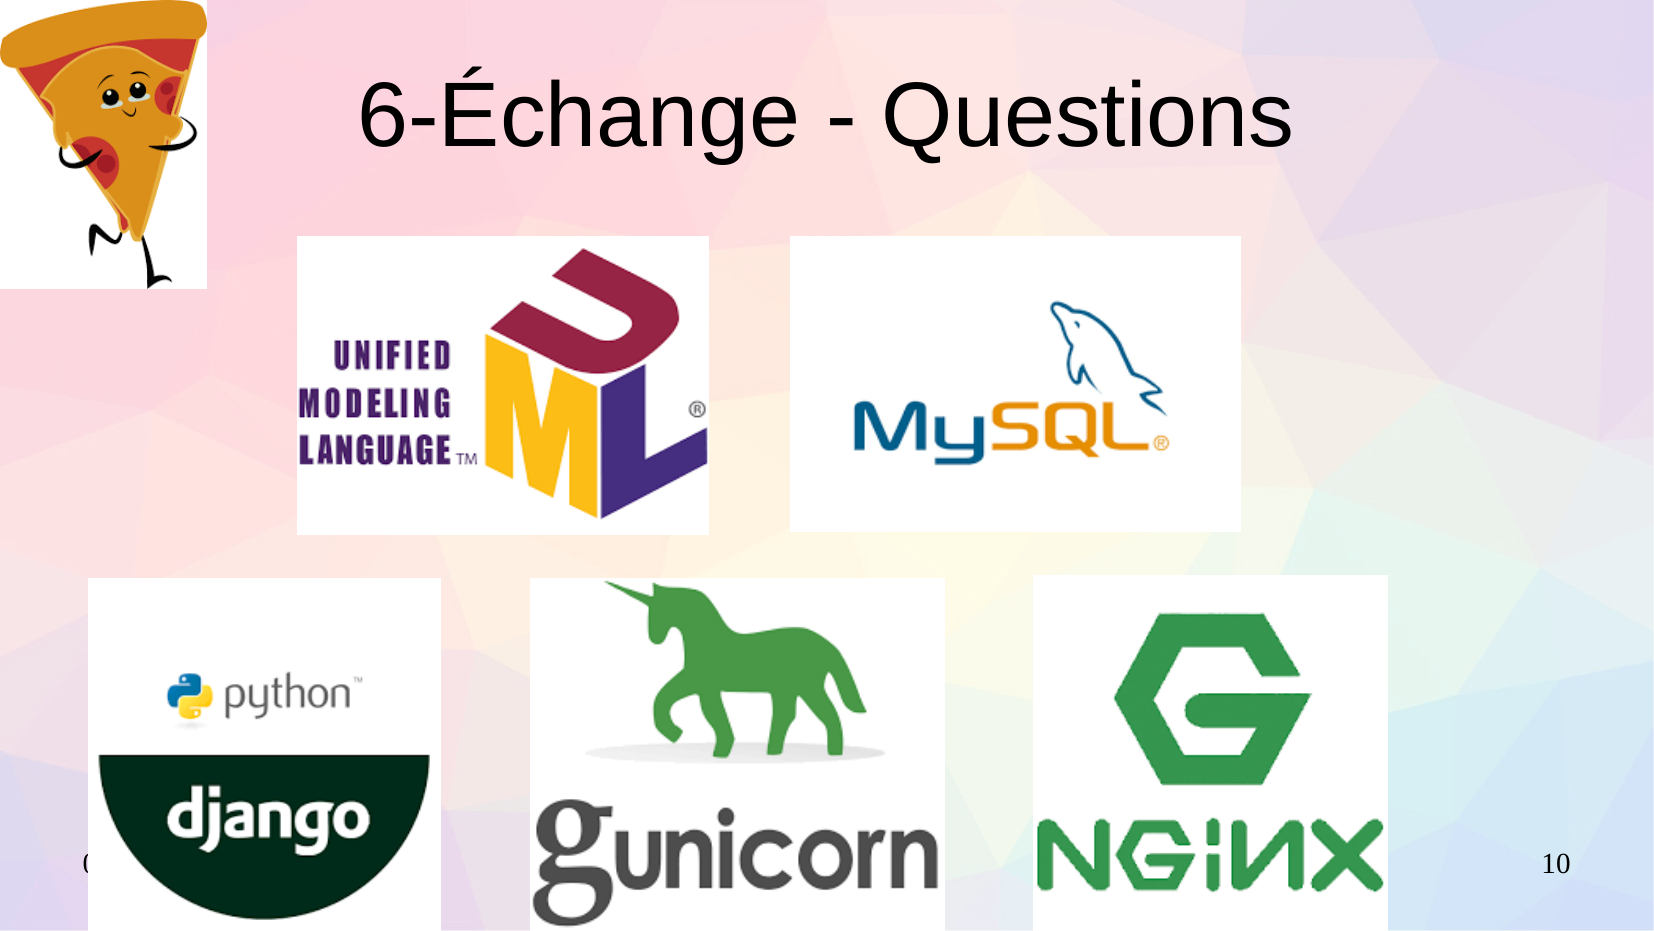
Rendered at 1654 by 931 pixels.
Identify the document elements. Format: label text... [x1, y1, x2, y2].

picture [0, 0, 1654, 931]
title 6-Échange - Questions [207, 37, 1571, 193]
